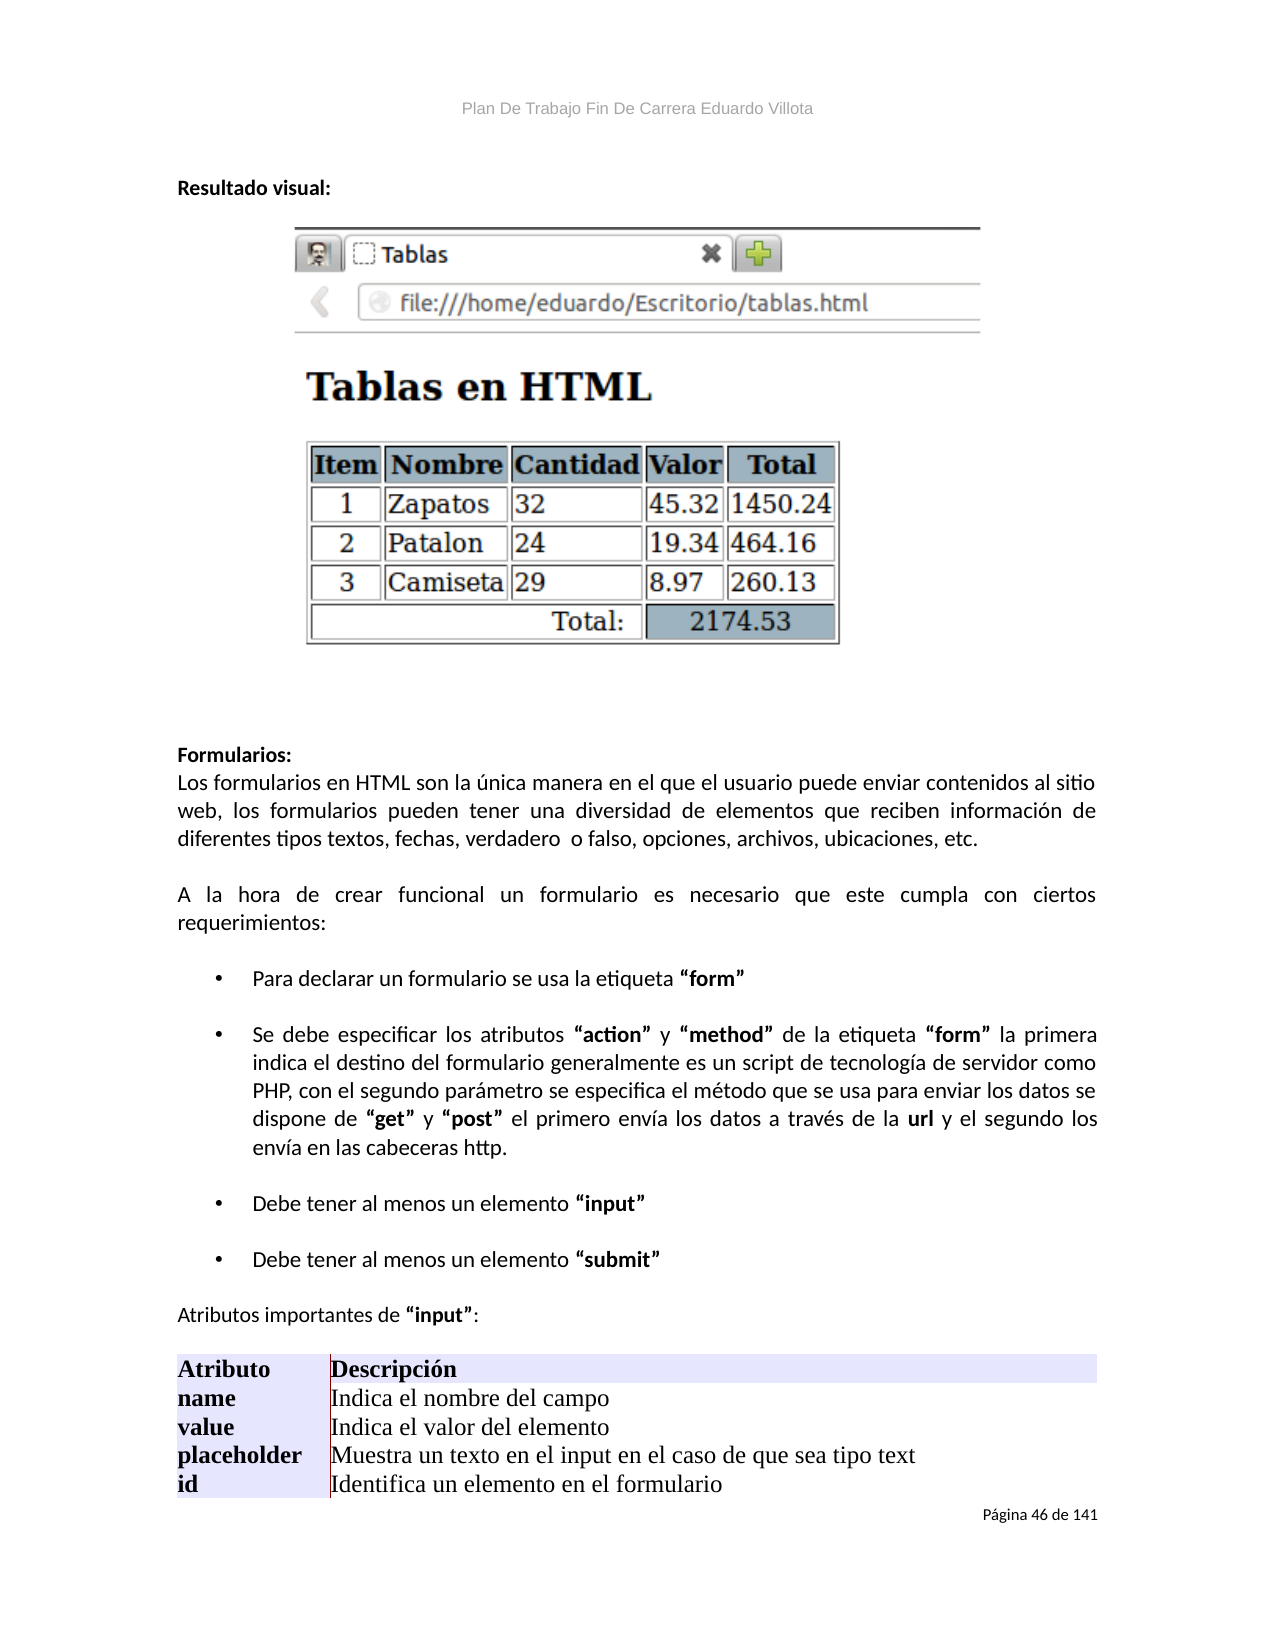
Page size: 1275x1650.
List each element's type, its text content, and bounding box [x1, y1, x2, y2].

text A la hora de crear funcional un formulario es necesario que este cumpla con ciertos requerimientos: [177, 880, 1098, 936]
text Formularios: [177, 742, 1098, 768]
table_cell placeholder [177, 1440, 330, 1469]
list Para declarar un formulario se usa la etiqueta “form” [215, 964, 1098, 992]
table_cell name [177, 1383, 330, 1412]
list Debe tener al menos un elemento “submit” [215, 1245, 1098, 1273]
text Atributos importantes de “input”: [177, 1301, 1098, 1327]
list Se debe especificar los atributos “action” y “method” de la etiqueta “form” la primera indica el destino del formulario generalmente es un script de tecnología de servidor como PHP, con el segundo parámetro se especifica el método que se usa para enviar los datos se dispone de “get” y “post” el primero envía los datos a través de la url y el segundo los envía en las cabeceras http. [215, 1021, 1098, 1161]
table_cell id [177, 1469, 330, 1498]
table_header Atributo [177, 1354, 330, 1383]
list Debe tener al menos un elemento “input” [215, 1189, 1098, 1217]
table_cell Muestra un texto en el input en el caso de que sea tipo text [331, 1440, 1097, 1469]
table_cell Indica el nombre del campo [331, 1383, 1097, 1412]
text Resultado visual: [177, 174, 1098, 201]
picture [294, 227, 981, 687]
table_cell value [177, 1412, 330, 1440]
table_cell Indica el valor del elemento [331, 1412, 1097, 1440]
text Los formularios en HTML son la única manera en el que el usuario puede enviar contenidos al sitio web, los formularios pueden tener una diversidad de elementos que reciben información de diferentes tipos textos, fechas, verdadero o falso, opciones, archivos, ubicaciones, etc. [177, 768, 1098, 852]
table_cell Identifica un elemento en el formulario [331, 1469, 1097, 1498]
table_header Descripción [331, 1354, 1097, 1383]
